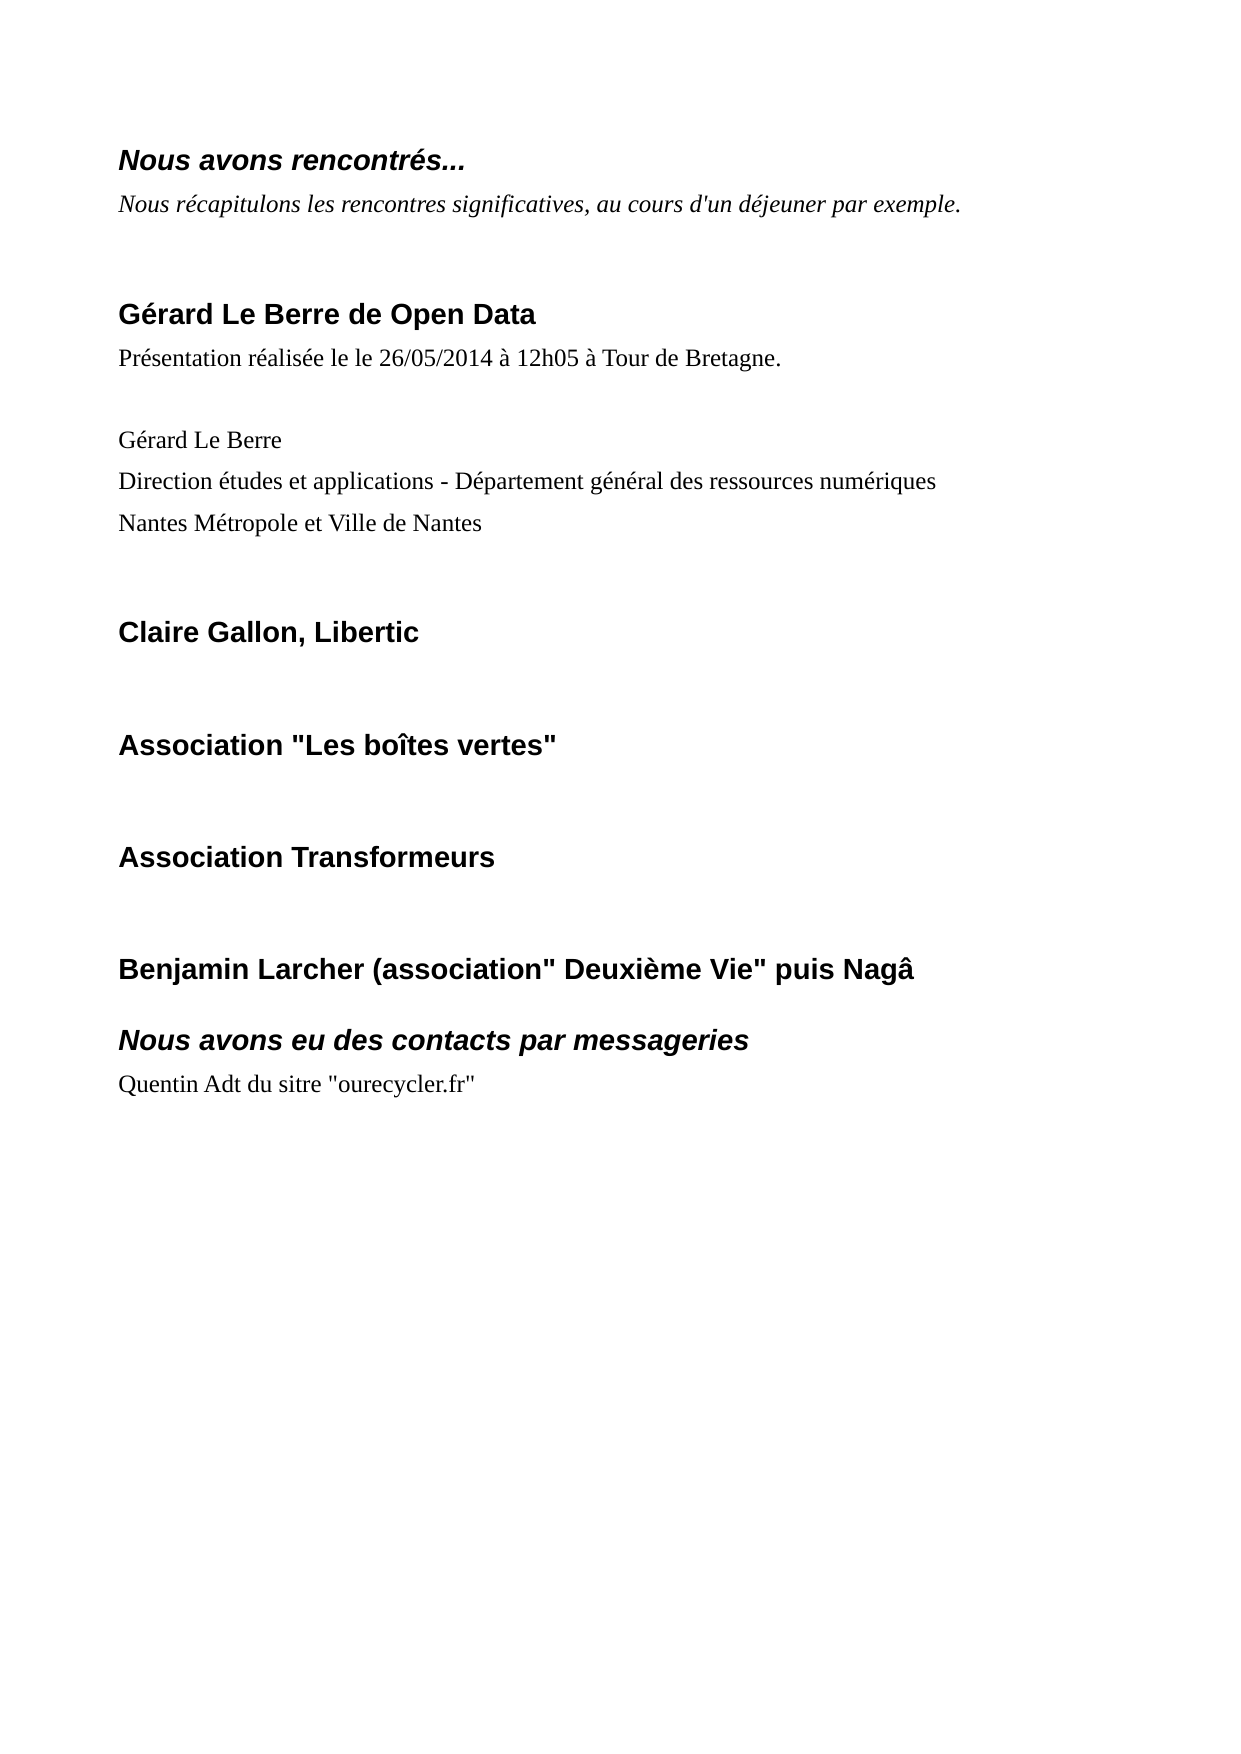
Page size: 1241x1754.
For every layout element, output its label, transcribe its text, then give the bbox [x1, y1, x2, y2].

text Nantes Métropole et Ville de Nantes [118, 508, 1122, 536]
text Direction études et applications - Département général des ressources numériques [118, 466, 1122, 495]
subtitle Gérard Le Berre de Open Data [118, 297, 1122, 330]
subtitle Association Transformeurs [118, 840, 1122, 873]
subtitle Association "Les boîtes vertes" [118, 727, 1122, 761]
subtitle Benjamin Larcher (association" Deuxième Vie" puis Nagâ [118, 952, 1122, 986]
text Gérard Le Berre [118, 425, 1122, 454]
text Quentin Adt du sitre "ourecycler.fr" [118, 1069, 1122, 1098]
subtitle Nous avons eu des contacts par messageries [118, 1023, 1122, 1057]
text Présentation réalisée le le 26/05/2014 à 12h05 à Tour de Bretagne. [118, 343, 1122, 371]
text Nous récapitulons les rencontres significatives, au cours d'un déjeuner par exemple. [118, 189, 1122, 218]
subtitle Nous avons rencontrés... [118, 143, 1122, 177]
subtitle Claire Gallon, Libertic [118, 615, 1122, 649]
